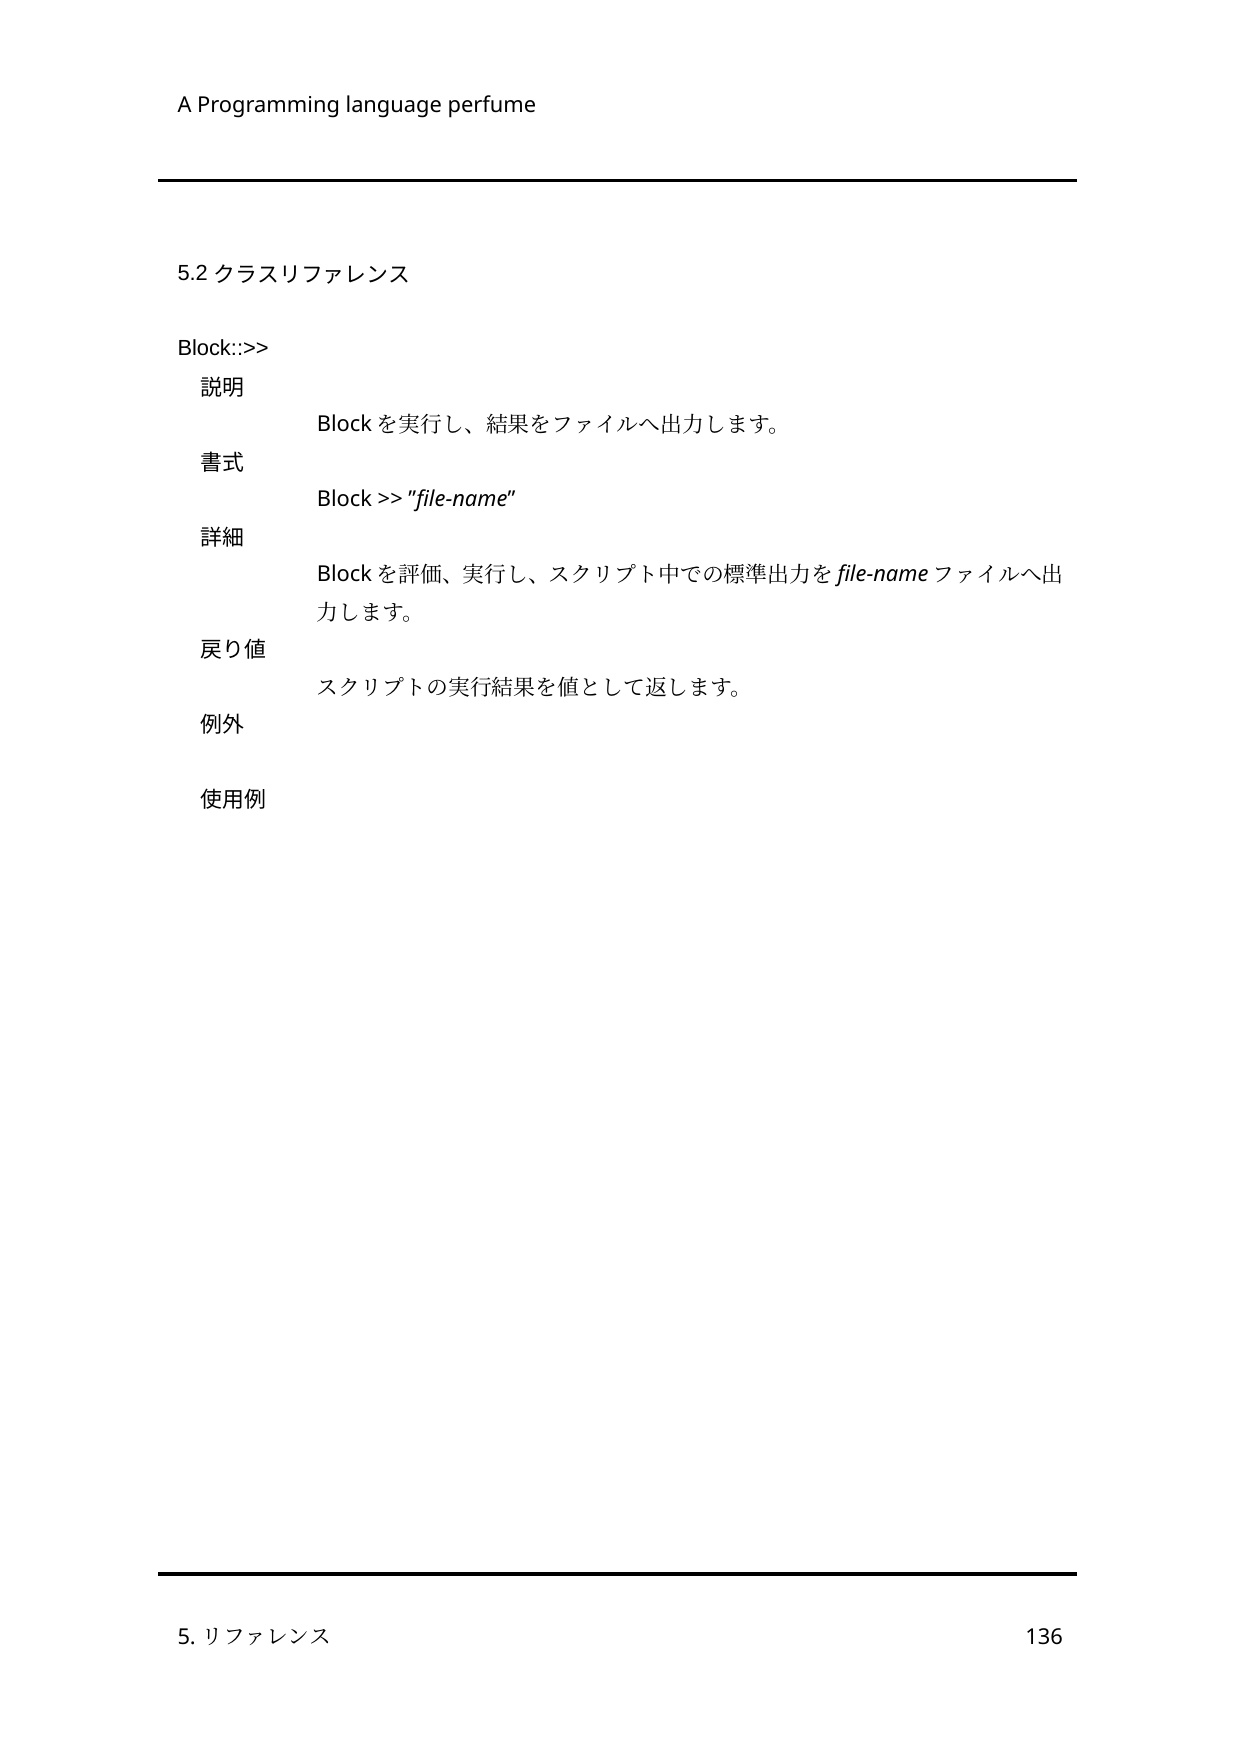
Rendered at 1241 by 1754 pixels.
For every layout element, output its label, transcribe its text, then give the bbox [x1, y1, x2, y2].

table_cell [317, 704, 1063, 779]
subtitle 5.2 クラスリファレンス [177, 254, 1063, 292]
table_cell [317, 779, 1063, 854]
table_cell 戻り値 [200, 629, 317, 704]
table_header 説明 [200, 367, 317, 442]
table_cell 詳細 [200, 517, 317, 629]
table_cell 使用例 [200, 779, 317, 854]
subtitle Block::>> [177, 329, 1063, 367]
table_cell 書式 [200, 442, 317, 517]
table_cell Blockを評価、実行し、スクリプト中での標準出力をfile-nameファイルへ出力します。 [317, 517, 1063, 629]
table_header Blockを実行し、結果をファイルへ出力します。 [317, 367, 1063, 442]
table_cell Block >> ”file-name” [317, 442, 1063, 517]
table_cell スクリプトの実行結果を値として返します。 [317, 629, 1063, 704]
table_cell 例外 [200, 704, 317, 779]
